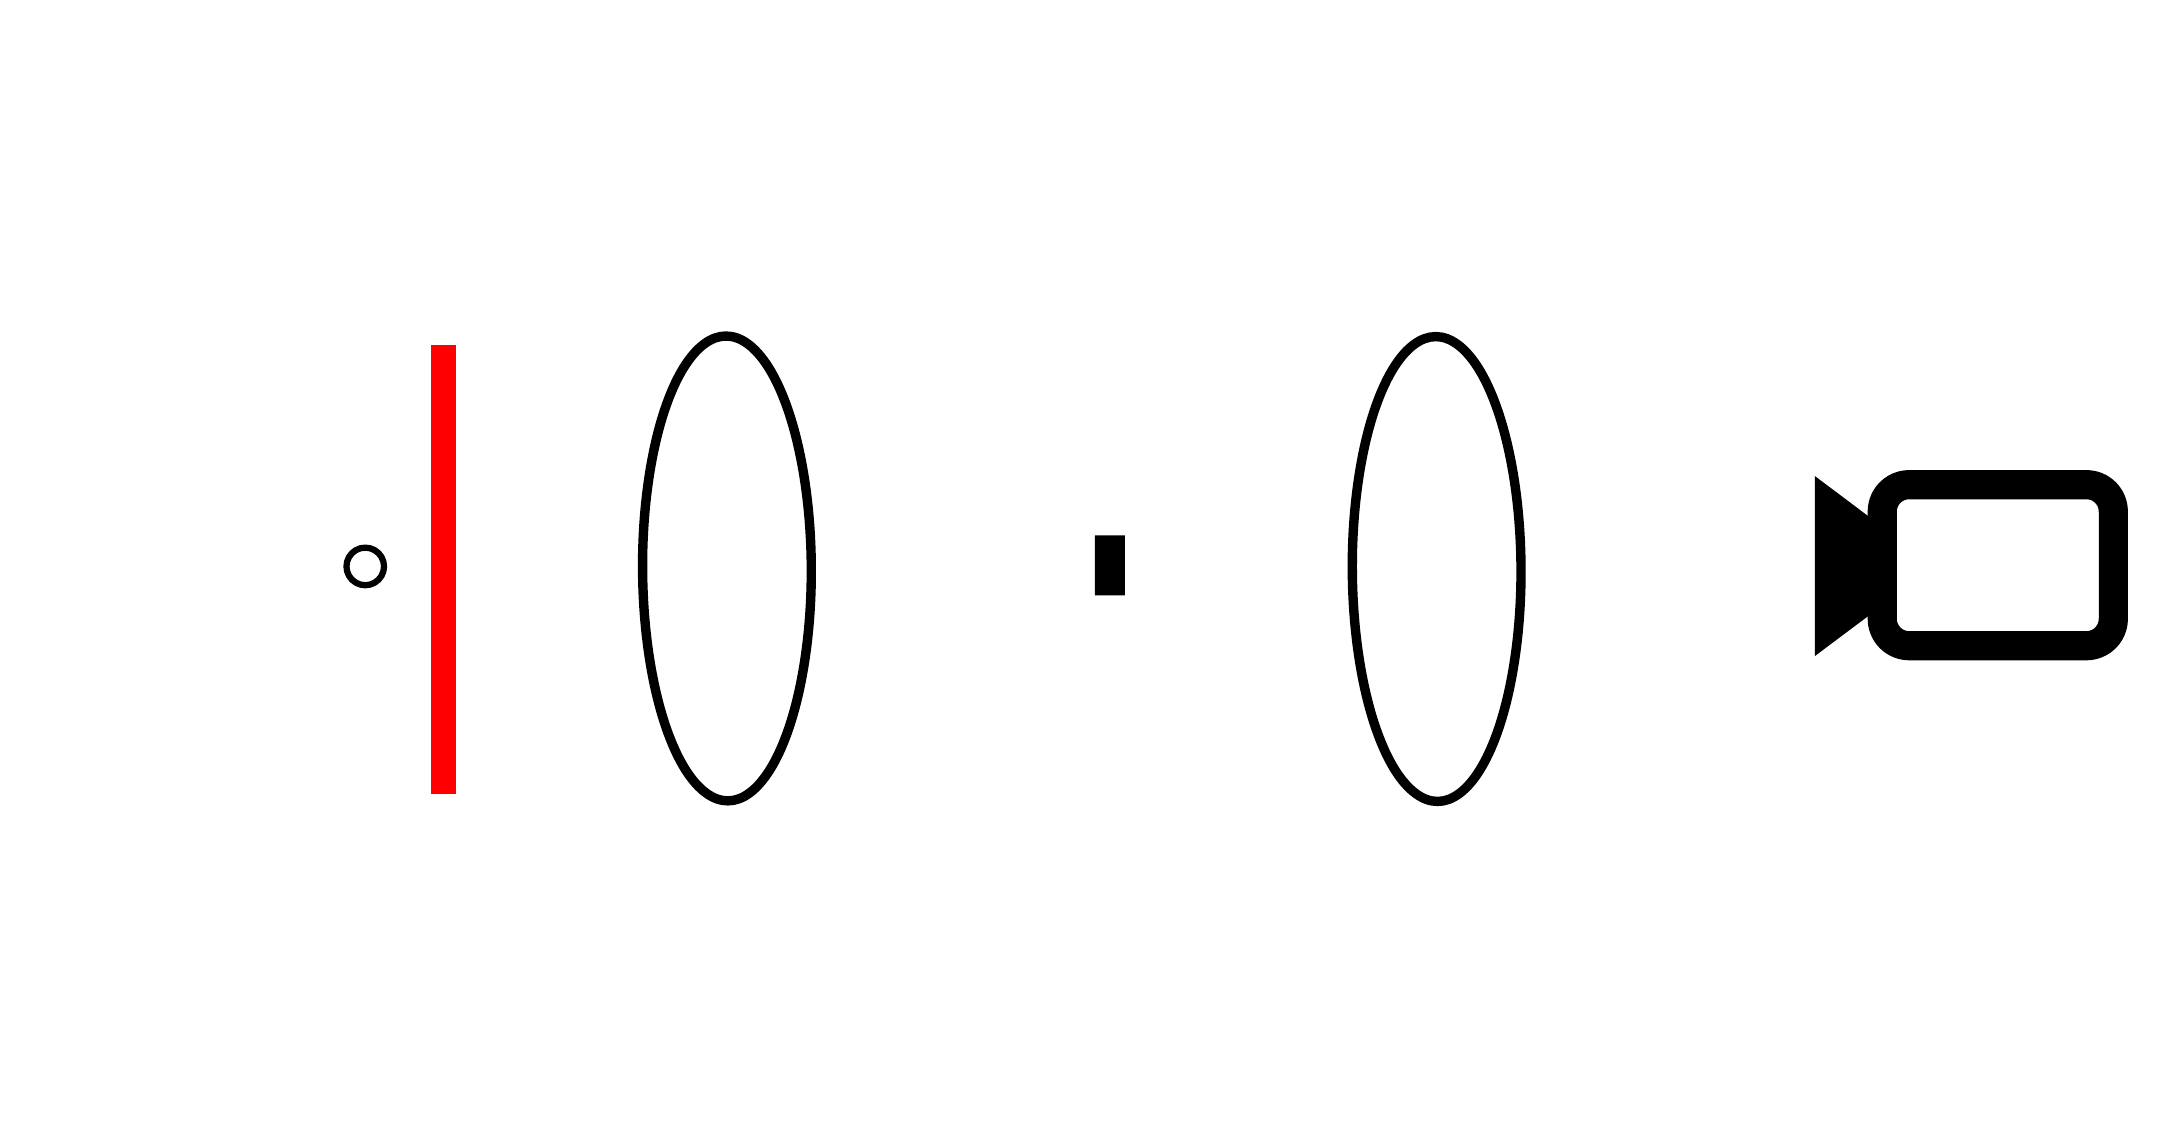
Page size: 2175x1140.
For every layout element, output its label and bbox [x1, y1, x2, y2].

text_box [1882, 484, 2114, 646]
text_box [1352, 336, 1522, 802]
text_box [642, 336, 812, 801]
text_box [1094, 535, 1125, 596]
text_box [1814, 476, 1875, 657]
